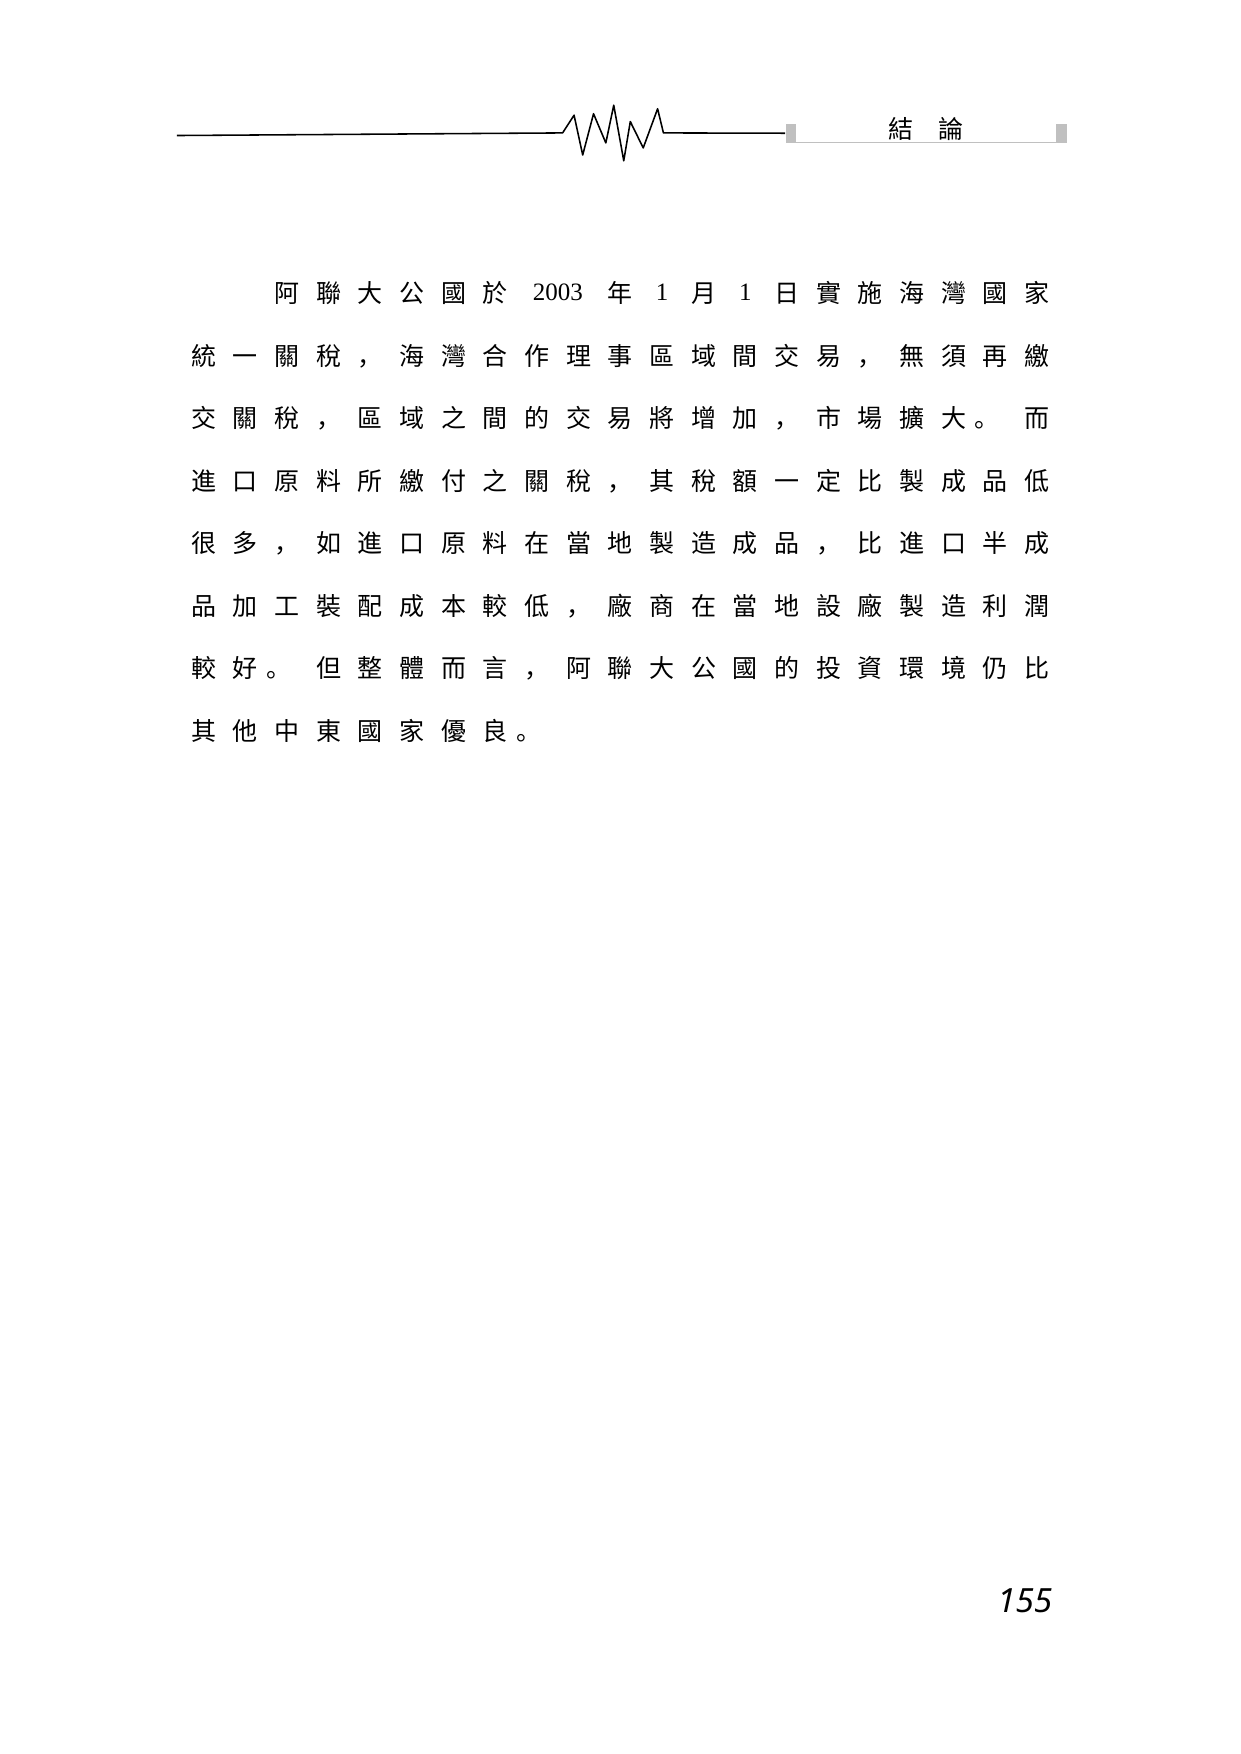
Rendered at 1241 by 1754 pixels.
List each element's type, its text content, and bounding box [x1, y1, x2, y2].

text 阿聯大公國於2003年1月1日實施海灣國家統一關稅，海灣合作理事區域間交易，無須再繳交關稅，區域之間的交易將增加，市場擴大。而進口原料所繳付之關稅，其稅額一定比製成品低很多，如進口原料在當地製造成品，比進口半成品加工裝配成本較低，廠商在當地設廠製造利潤較好。但整體而言，阿聯大公國的投資環境仍比其他中東國家優良。 [183, 250, 1058, 750]
